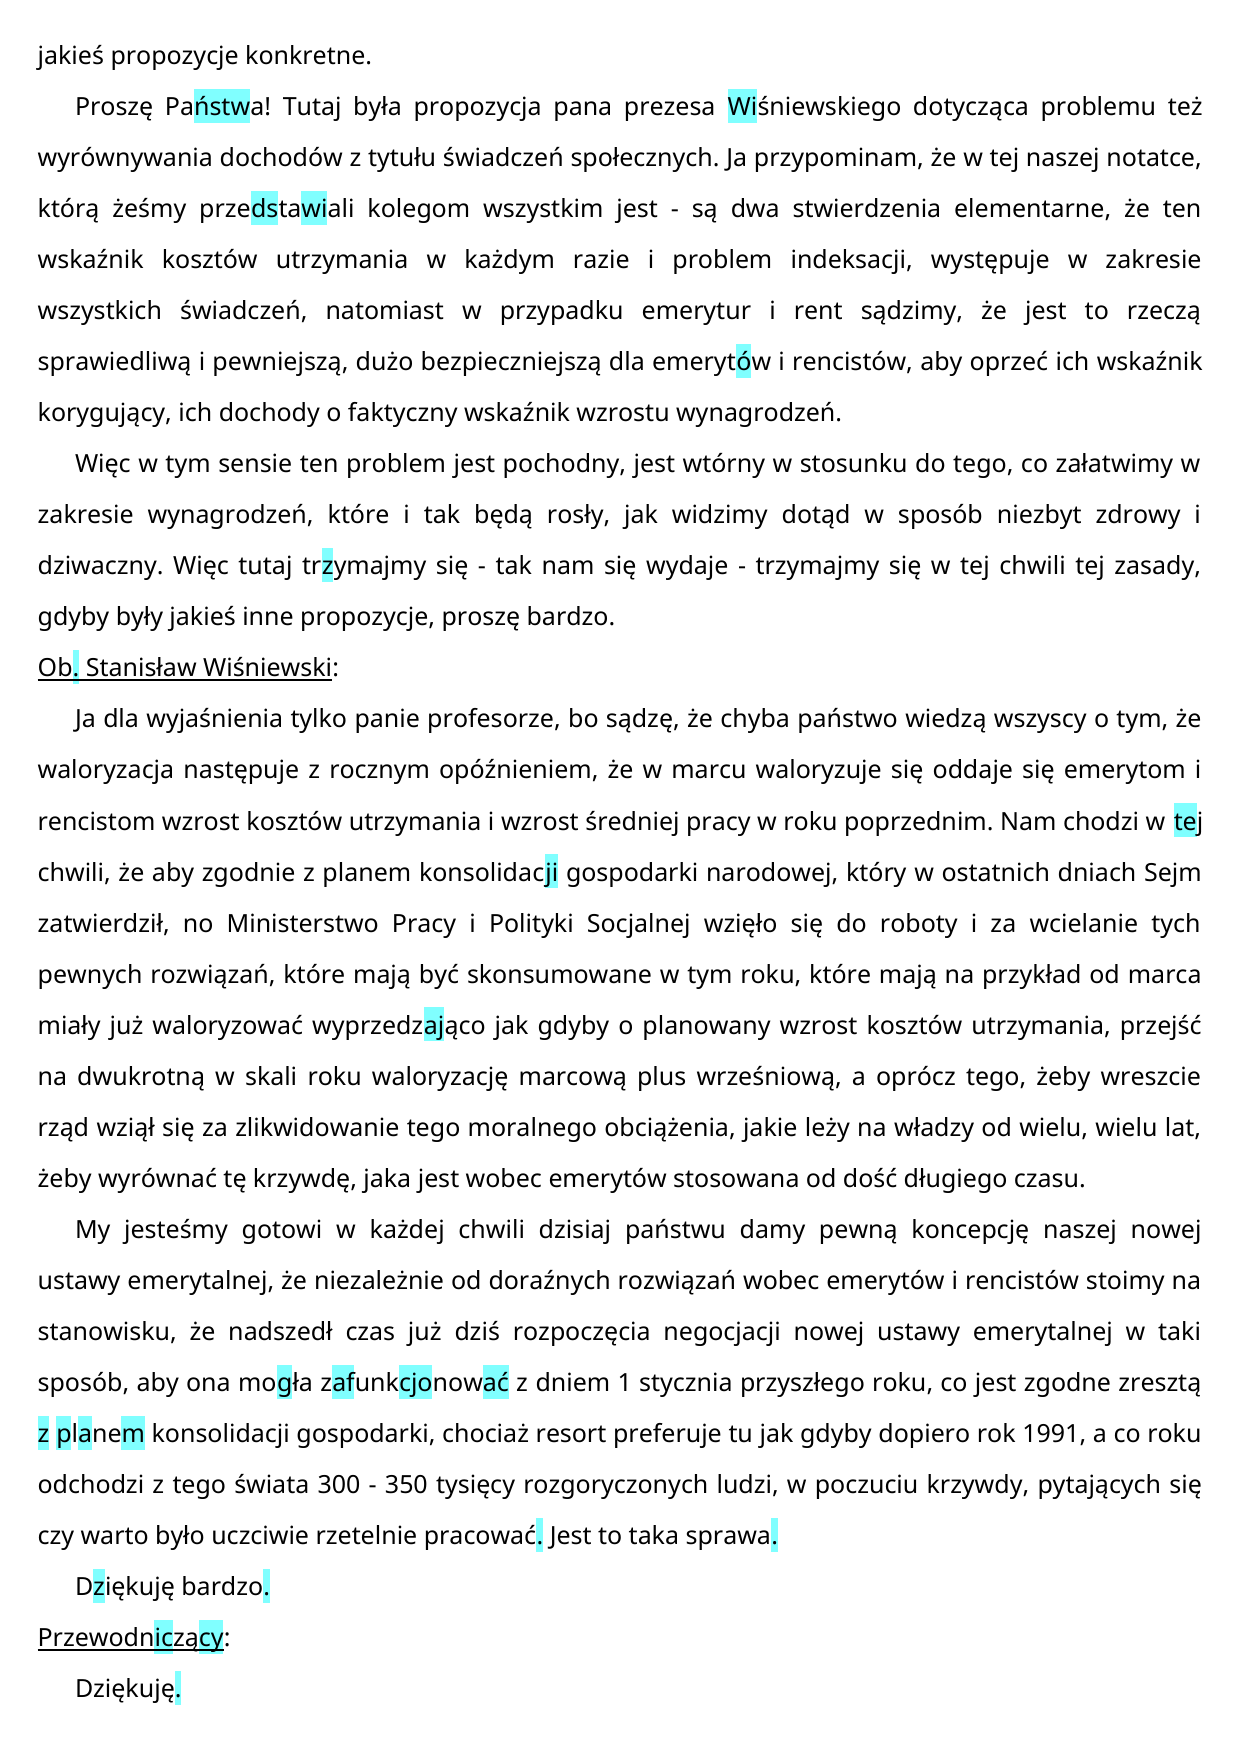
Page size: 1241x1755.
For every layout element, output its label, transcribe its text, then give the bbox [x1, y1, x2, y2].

text Proszę Państwa! Tutaj była propozycja pana prezesa Wiśniewskiego dotycząca problemu też wyrównywania dochodów z tytułu świadczeń społecznych. Ja przypominam, że w tej naszej notatce, którą żeśmy przedstawiali kolegom wszystkim jest - są dwa stwierdzenia elementarne, że ten wskaźnik kosztów utrzymania w każdym razie i problem indeksacji, występuje w zakresie wszystkich świadczeń, natomiast w przypadku emerytur i rent sądzimy, że jest to rzeczą sprawiedliwą i pewniejszą, dużo bezpieczniejszą dla emerytów i rencistów, aby oprzeć ich wskaźnik korygujący, ich dochody o faktyczny wskaźnik wzrostu wynagrodzeń. [37, 88, 1203, 429]
text Ja dla wyjaśnienia tylko panie profesorze, bo sądzę, że chyba państwo wiedzą wszyscy o tym, że waloryzacja następuje z rocznym opóźnieniem, że w marcu waloryzuje się oddaje się emerytom i rencistom wzrost kosztów utrzymania i wzrost średniej pracy w roku poprzednim. Nam chodzi w tej chwili, że aby zgodnie z planem konsolidacji gospodarki narodowej, który w ostatnich dniach Sejm zatwierdził, no Ministerstwo Pracy i Polityki Socjalnej wzięło się do roboty i za wcielanie tych pewnych rozwiązań, które mają być skonsumowane w tym roku, które mają na przykład od marca miały już waloryzować wyprzedzająco jak gdyby o planowany wzrost kosztów utrzymania, przejść na dwukrotną w skali roku waloryzację marcową plus wrześniową, a oprócz tego, żeby wreszcie rząd wziął się za zlikwidowanie tego moralnego obciążenia, jakie leży na władzy od wielu, wielu lat, żeby wyrównać tę krzywdę, jaka jest wobec emerytów stosowana od dość długiego czasu. [37, 701, 1203, 1194]
text Ob. Stanisław Wiśniewski: [37, 650, 1203, 684]
text jakieś propozycje konkretne. [37, 37, 1203, 72]
text Więc w tym sensie ten problem jest pochodny, jest wtórny w stosunku do tego, co załatwimy w zakresie wynagrodzeń, które i tak będą rosły, jak widzimy dotąd w sposób niezbyt zdrowy i dziwaczny. Więc tutaj trzymajmy się - tak nam się wydaje - trzymajmy się w tej chwili tej zasady, gdyby były jakieś inne propozycje, proszę bardzo. [37, 446, 1203, 633]
text Przewodniczący: [37, 1620, 1203, 1654]
text My jesteśmy gotowi w każdej chwili dzisiaj państwu damy pewną koncepcję naszej nowej ustawy emerytalnej, że niezależnie od doraźnych rozwiązań wobec emerytów i rencistów stoimy na stanowisku, że nadszedł czas już dziś rozpoczęcia negocjacji nowej ustawy emerytalnej w taki sposób, aby ona mogła zafunkcjonować z dniem 1 stycznia przyszłego roku, co jest zgodne zresztą z planem konsolidacji gospodarki, chociaż resort preferuje tu jak gdyby dopiero rok 1991, a co roku odchodzi z tego świata 300 - 350 tysięcy rozgoryczonych ludzi, w poczuciu krzywdy, pytających się czy warto było uczciwie rzetelnie pracować. Jest to taka sprawa. [37, 1211, 1203, 1552]
text Dziękuję bardzo. [37, 1569, 1203, 1603]
text Dziękuję. [37, 1671, 1203, 1705]
